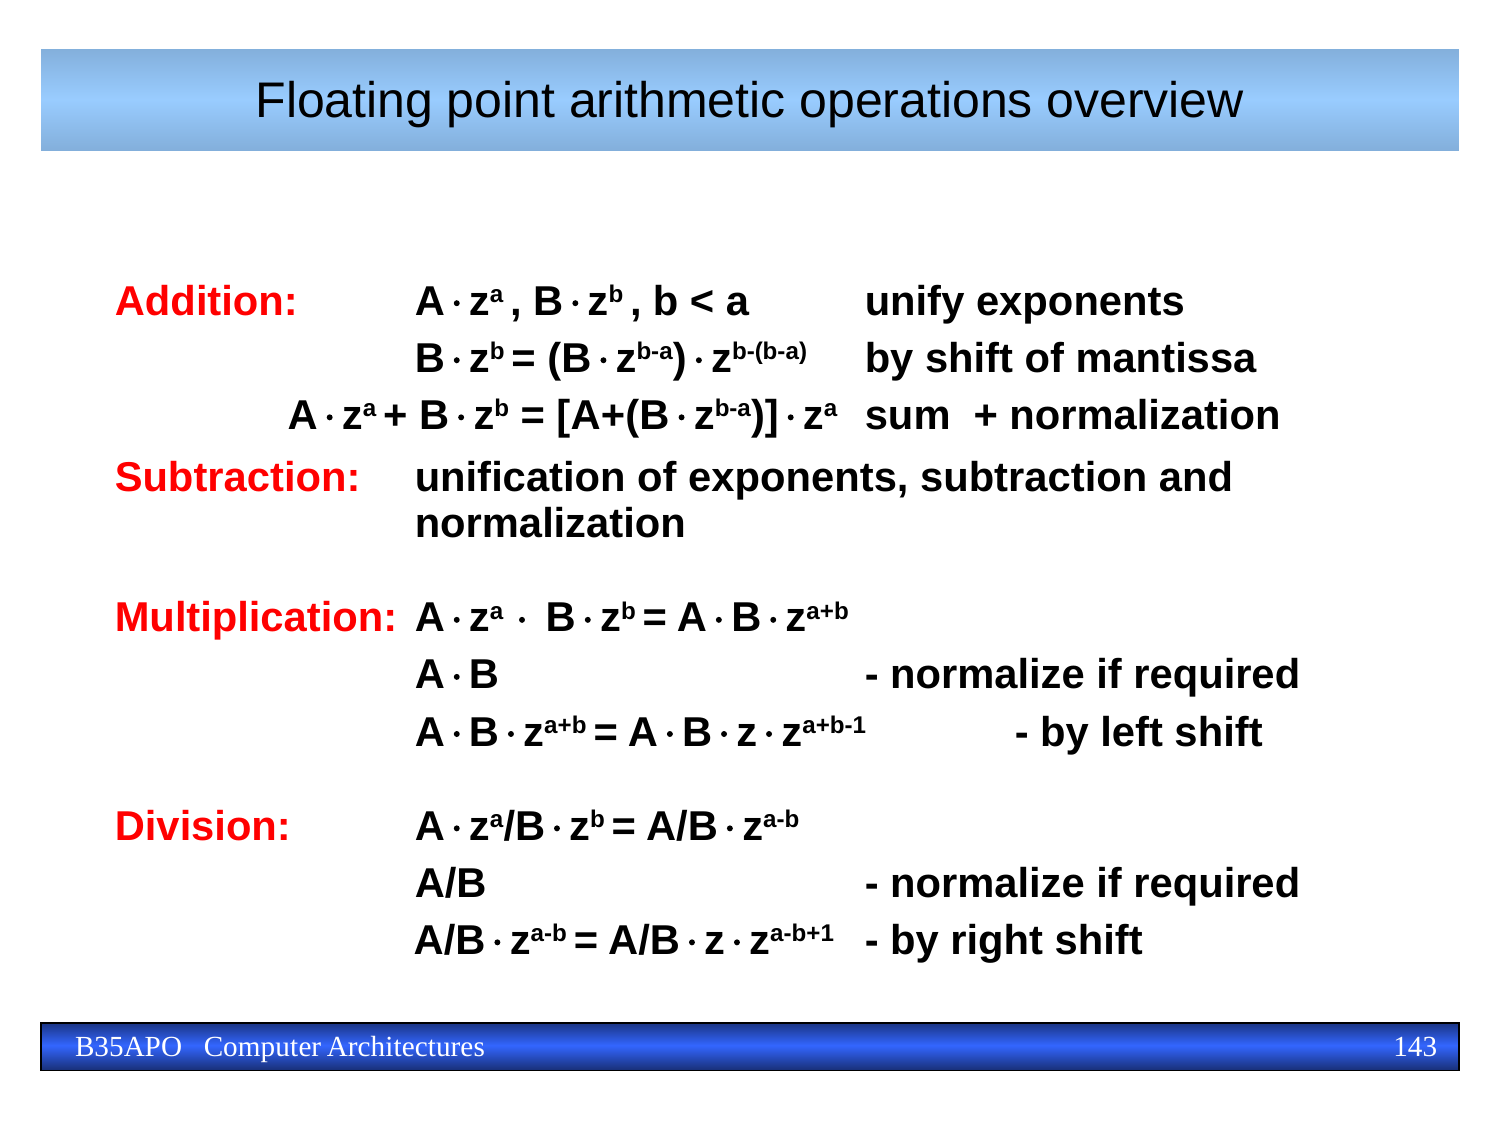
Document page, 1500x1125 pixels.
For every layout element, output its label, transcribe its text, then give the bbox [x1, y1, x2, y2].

title Floating point arithmetic operations overview [41, 49, 1459, 151]
text_box Addition: A⋅za , B⋅zb , b < a unify exponents B⋅zb = (B⋅zb-a)⋅zb-(b-a) by shift of mantissa A⋅za + B⋅zb = [A+(B⋅zb-a)]⋅za sum + normalization Subtraction: unification of exponents, subtraction and normalization Multiplication: A⋅za ⋅ B⋅zb = A⋅B⋅za+b A⋅B - normalize if required A⋅B⋅za+b = A⋅B⋅z⋅za+b-1 - by left shift Division: A⋅za/B⋅zb = A/B⋅za-b A/B - normalize if required A/B⋅za-b = A/B⋅z⋅za-b+1 - by right shift [99, 189, 1375, 990]
